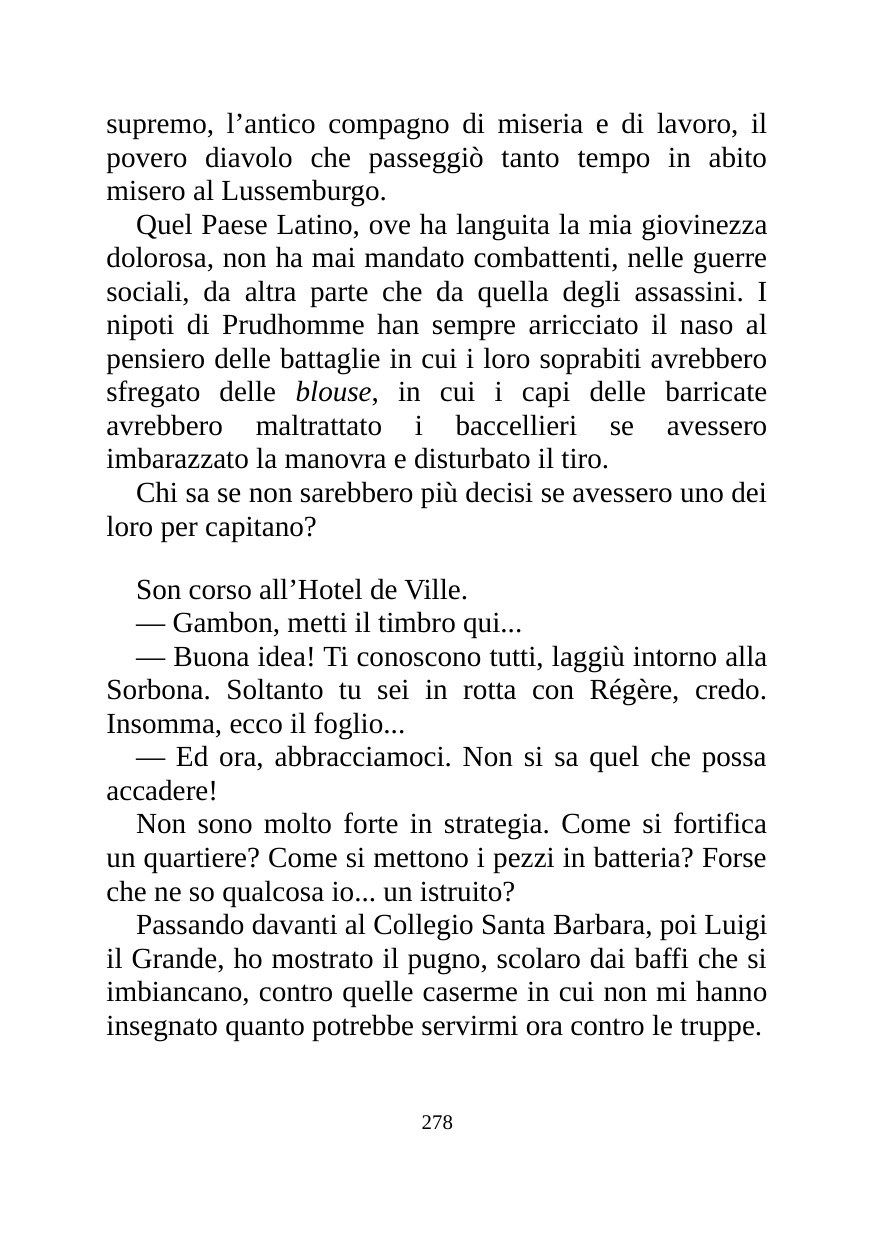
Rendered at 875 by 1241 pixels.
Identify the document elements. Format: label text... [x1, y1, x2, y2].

text Quel Paese Latino, ove ha languita la mia giovinezza dolorosa, non ha mai mandato combattenti, nelle guerre sociali, da altra parte che da quella degli assassini. I nipoti di Prudhomme han sempre arricciato il naso al pensiero delle battaglie in cui i loro soprabiti avrebbero sfregato delle blouse, in cui i capi delle barricate avrebbero maltrattato i baccellieri se avessero imbarazzato la manovra e disturbato il tiro. [106, 207, 768, 475]
text Passando davanti al Collegio Santa Barbara, poi Luigi il Grande, ho mostrato il pugno, scolaro dai baffi che si imbiancano, contro quelle caserme in cui non mi hanno insegnato quanto potrebbe servirmi ora contro le truppe. [106, 907, 768, 1041]
text — Gambon, metti il timbro qui... [106, 605, 768, 639]
text Non sono molto forte in strategia. Come si fortifica un quartiere? Come si mettono i pezzi in batteria? Forse che ne so qualcosa io... un istruito? [106, 807, 768, 907]
text Chi sa se non sarebbero più decisi se avessero uno dei loro per capitano? [106, 475, 768, 542]
text — Buona idea! Ti conoscono tutti, laggiù intorno alla Sorbona. Soltanto tu sei in rotta con Régère, credo. Insomma, ecco il foglio... [106, 639, 768, 739]
text — Ed ora, abbracciamoci. Non si sa quel che possa accadere! [106, 739, 768, 807]
text supremo, l’antico compagno di miseria e di lavoro, il povero diavolo che passeggiò tanto tempo in abito misero al Lussemburgo. [106, 106, 768, 207]
text Son corso all’Hotel de Ville. [106, 572, 768, 605]
